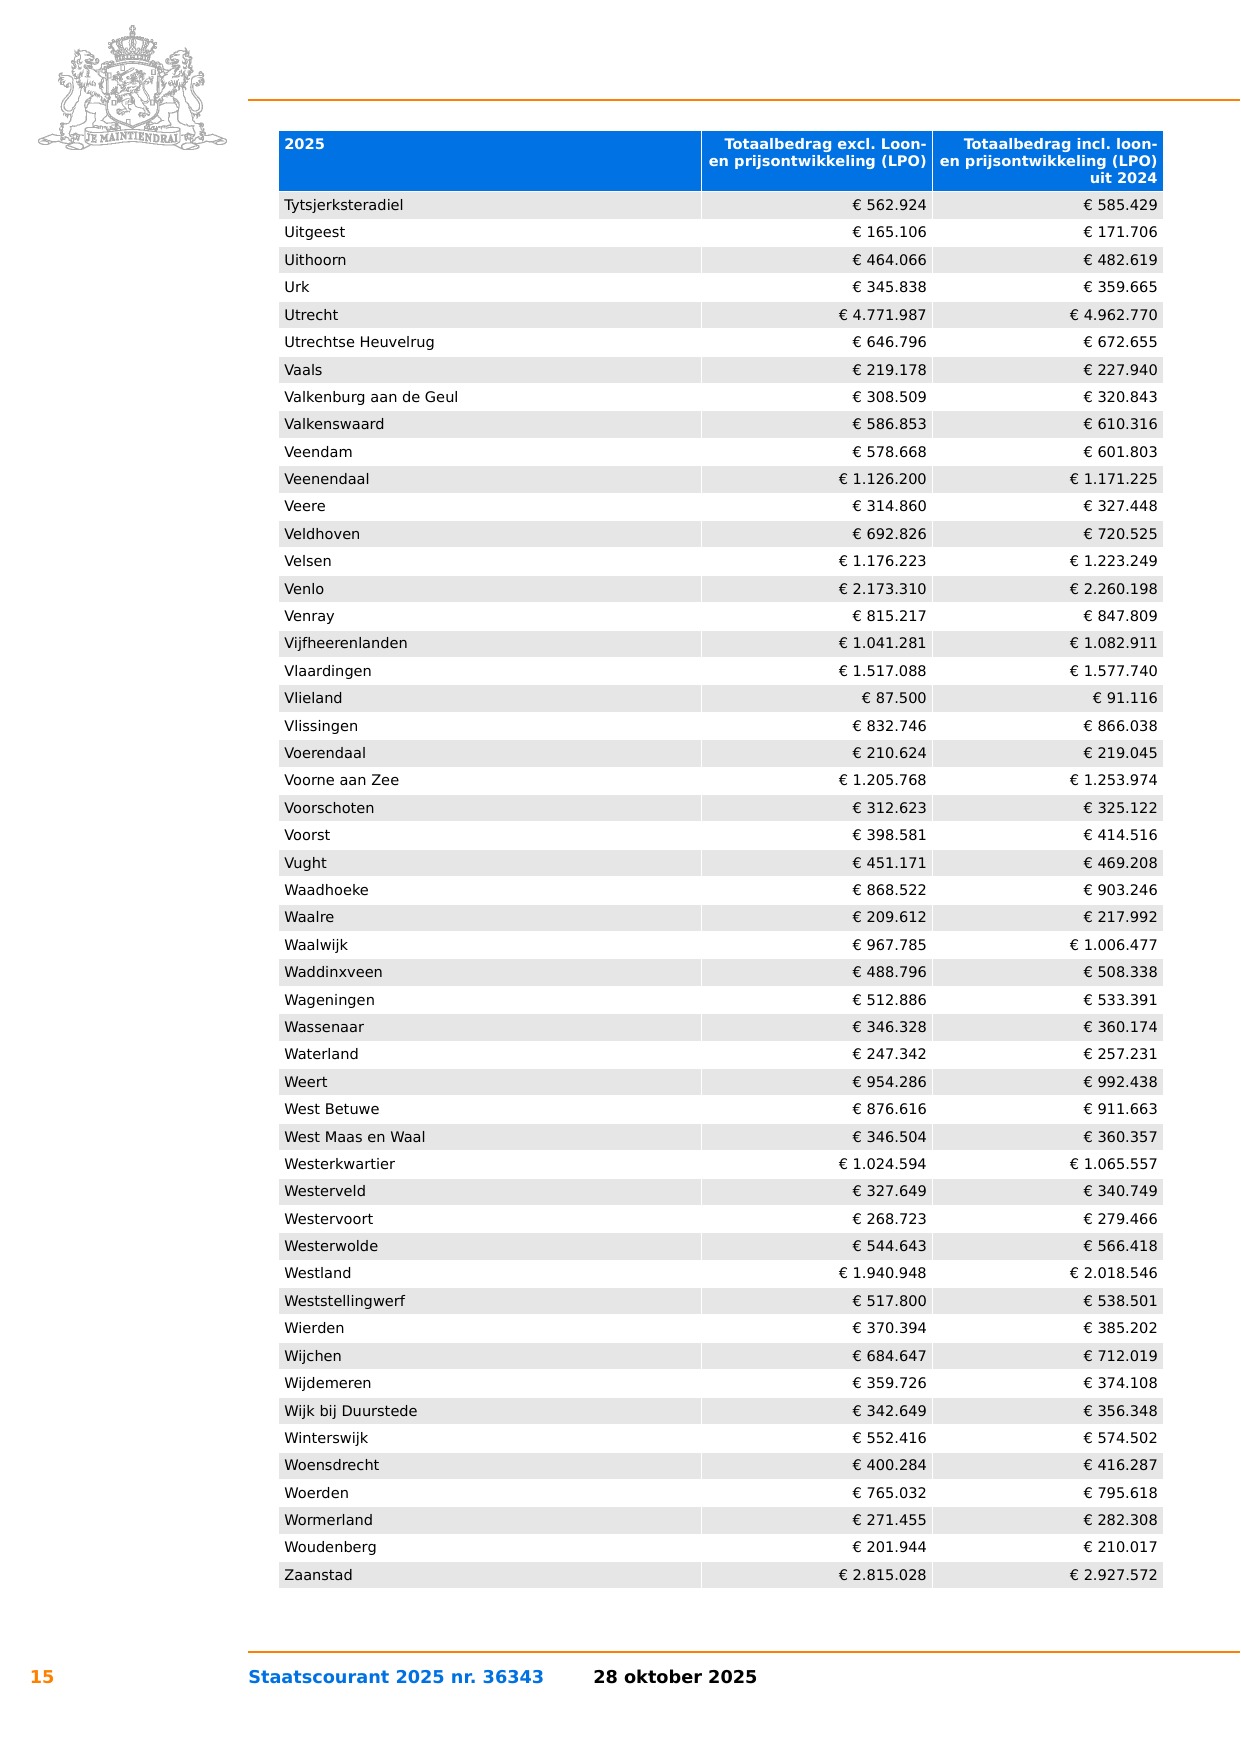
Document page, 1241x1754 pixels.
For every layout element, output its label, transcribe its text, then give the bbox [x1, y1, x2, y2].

table_cell € 1.041.281 [702, 631, 932, 657]
table_cell € 2.173.310 [702, 576, 932, 602]
table_cell Tytsjerksteradiel [279, 192, 701, 219]
table_cell € 967.785 [702, 932, 932, 958]
table_cell Uitgeest [279, 220, 701, 246]
table_cell € 400.284 [702, 1453, 932, 1479]
table_cell Waalre [279, 905, 701, 931]
table_cell Westerwolde [279, 1233, 701, 1260]
table_cell Veere [279, 494, 701, 520]
table_cell € 1.517.088 [702, 658, 932, 684]
table_cell Westland [279, 1261, 701, 1287]
table_cell € 517.800 [702, 1288, 932, 1314]
table_cell € 1.223.249 [933, 549, 1163, 575]
table_cell € 538.501 [933, 1288, 1163, 1314]
table_cell West Betuwe [279, 1096, 701, 1123]
table_cell € 247.342 [702, 1042, 932, 1068]
table_cell Vijfheerenlanden [279, 631, 701, 657]
table_cell € 533.391 [933, 987, 1163, 1013]
table_cell € 360.174 [933, 1014, 1163, 1041]
table_cell € 815.217 [702, 603, 932, 629]
table_cell Voorst [279, 823, 701, 849]
table_cell € 646.796 [702, 329, 932, 356]
table_cell € 227.940 [933, 357, 1163, 383]
table_cell € 87.500 [702, 685, 932, 712]
table_cell € 257.231 [933, 1042, 1163, 1068]
table_cell € 385.202 [933, 1316, 1163, 1342]
table_cell € 271.455 [702, 1507, 932, 1534]
table_cell Veendam [279, 439, 701, 465]
table_cell € 692.826 [702, 521, 932, 547]
table_cell € 578.668 [702, 439, 932, 465]
table_cell € 327.649 [702, 1179, 932, 1205]
table_cell € 712.019 [933, 1343, 1163, 1369]
table_cell € 171.706 [933, 220, 1163, 246]
table_cell € 282.308 [933, 1507, 1163, 1534]
table_cell € 217.992 [933, 905, 1163, 931]
table_cell € 585.429 [933, 192, 1163, 219]
table_cell Velsen [279, 549, 701, 575]
table_cell € 210.017 [933, 1535, 1163, 1561]
table_cell Venray [279, 603, 701, 629]
table_cell € 219.045 [933, 740, 1163, 767]
table_cell € 544.643 [702, 1233, 932, 1260]
table_cell Waadhoeke [279, 877, 701, 903]
table_cell € 866.038 [933, 713, 1163, 739]
table_cell € 308.509 [702, 384, 932, 410]
table_cell € 91.116 [933, 685, 1163, 712]
table_cell Woudenberg [279, 1535, 701, 1561]
table_cell € 414.516 [933, 823, 1163, 849]
table_cell € 398.581 [702, 823, 932, 849]
table_cell € 219.178 [702, 357, 932, 383]
table_cell € 684.647 [702, 1343, 932, 1369]
table_cell € 832.746 [702, 713, 932, 739]
table_cell € 360.357 [933, 1124, 1163, 1150]
table_cell Wijdemeren [279, 1370, 701, 1397]
table_cell Winterswijk [279, 1425, 701, 1451]
table_cell Wassenaar [279, 1014, 701, 1041]
table_cell € 2.927.572 [933, 1562, 1163, 1588]
table_cell Vaals [279, 357, 701, 383]
table_cell € 610.316 [933, 411, 1163, 438]
table_cell € 342.649 [702, 1398, 932, 1424]
table_cell € 482.619 [933, 247, 1163, 273]
table_cell € 512.886 [702, 987, 932, 1013]
table_cell Westerkwartier [279, 1151, 701, 1177]
table_cell Urk [279, 275, 701, 301]
table_cell € 720.525 [933, 521, 1163, 547]
table_cell € 312.623 [702, 795, 932, 821]
table_cell Wierden [279, 1316, 701, 1342]
table_cell € 1.065.557 [933, 1151, 1163, 1177]
table_cell Wormerland [279, 1507, 701, 1534]
table_cell Waterland [279, 1042, 701, 1068]
table_cell Vught [279, 850, 701, 876]
table_cell € 279.466 [933, 1206, 1163, 1232]
table_cell € 586.853 [702, 411, 932, 438]
table_cell € 868.522 [702, 877, 932, 903]
table_cell Valkenburg aan de Geul [279, 384, 701, 410]
table_cell Wijchen [279, 1343, 701, 1369]
table_cell Wageningen [279, 987, 701, 1013]
table_cell € 320.843 [933, 384, 1163, 410]
table_cell € 992.438 [933, 1069, 1163, 1095]
table_cell € 508.338 [933, 959, 1163, 986]
table_cell € 374.108 [933, 1370, 1163, 1397]
table_header Totaalbedrag excl. Loon- en prijsontwikkeling (LPO) [702, 131, 932, 191]
table_cell € 4.771.987 [702, 302, 932, 328]
table_cell € 903.246 [933, 877, 1163, 903]
table_cell € 566.418 [933, 1233, 1163, 1260]
table_cell € 165.106 [702, 220, 932, 246]
table_cell € 2.260.198 [933, 576, 1163, 602]
table_cell € 601.803 [933, 439, 1163, 465]
picture [38, 25, 227, 150]
table_cell € 201.944 [702, 1535, 932, 1561]
table_cell € 359.665 [933, 275, 1163, 301]
table_cell Utrechtse Heuvelrug [279, 329, 701, 356]
table_cell Wijk bij Duurstede [279, 1398, 701, 1424]
table_cell € 2.018.546 [933, 1261, 1163, 1287]
table_cell Waddinxveen [279, 959, 701, 986]
table_cell € 356.348 [933, 1398, 1163, 1424]
table_cell Uithoorn [279, 247, 701, 273]
table_cell € 1.205.768 [702, 768, 932, 794]
table_cell € 359.726 [702, 1370, 932, 1397]
table_cell Weststellingwerf [279, 1288, 701, 1314]
table_cell Zaanstad [279, 1562, 701, 1588]
table_cell € 1.024.594 [702, 1151, 932, 1177]
table_cell € 1.126.200 [702, 466, 932, 493]
table_cell Westerveld [279, 1179, 701, 1205]
table_cell Waalwijk [279, 932, 701, 958]
table_cell € 1.171.225 [933, 466, 1163, 493]
table_cell € 327.448 [933, 494, 1163, 520]
table_cell Veldhoven [279, 521, 701, 547]
table_cell € 1.006.477 [933, 932, 1163, 958]
table_cell Woerden [279, 1480, 701, 1506]
table_cell € 314.860 [702, 494, 932, 520]
table_cell € 451.171 [702, 850, 932, 876]
table_cell € 488.796 [702, 959, 932, 986]
table_cell € 552.416 [702, 1425, 932, 1451]
table_cell € 562.924 [702, 192, 932, 219]
table_cell Venlo [279, 576, 701, 602]
table_cell Veenendaal [279, 466, 701, 493]
table_cell Woensdrecht [279, 1453, 701, 1479]
table_cell € 911.663 [933, 1096, 1163, 1123]
table_cell € 209.612 [702, 905, 932, 931]
table_cell € 370.394 [702, 1316, 932, 1342]
table_cell € 1.940.948 [702, 1261, 932, 1287]
table_cell Vlieland [279, 685, 701, 712]
table_cell € 210.624 [702, 740, 932, 767]
table_cell € 574.502 [933, 1425, 1163, 1451]
table_cell € 345.838 [702, 275, 932, 301]
table_cell € 1.176.223 [702, 549, 932, 575]
table_cell Utrecht [279, 302, 701, 328]
table_cell € 1.082.911 [933, 631, 1163, 657]
table_cell Westervoort [279, 1206, 701, 1232]
table_cell € 1.577.740 [933, 658, 1163, 684]
table_cell € 765.032 [702, 1480, 932, 1506]
table_cell West Maas en Waal [279, 1124, 701, 1150]
table_cell € 954.286 [702, 1069, 932, 1095]
table_header 2025 [279, 131, 701, 191]
table_cell € 1.253.974 [933, 768, 1163, 794]
table_cell € 416.287 [933, 1453, 1163, 1479]
table_cell € 795.618 [933, 1480, 1163, 1506]
table_cell € 268.723 [702, 1206, 932, 1232]
table_cell € 325.122 [933, 795, 1163, 821]
table_cell € 464.066 [702, 247, 932, 273]
table_cell € 469.208 [933, 850, 1163, 876]
table_cell Valkenswaard [279, 411, 701, 438]
table_cell Voerendaal [279, 740, 701, 767]
table_cell Voorne aan Zee [279, 768, 701, 794]
table_cell € 876.616 [702, 1096, 932, 1123]
table_cell € 847.809 [933, 603, 1163, 629]
table_cell € 340.749 [933, 1179, 1163, 1205]
table_cell Vlaardingen [279, 658, 701, 684]
table_cell € 2.815.028 [702, 1562, 932, 1588]
table_cell Voorschoten [279, 795, 701, 821]
table_cell € 4.962.770 [933, 302, 1163, 328]
table_cell Weert [279, 1069, 701, 1095]
table_cell € 672.655 [933, 329, 1163, 356]
table_cell € 346.328 [702, 1014, 932, 1041]
table_header Totaalbedrag incl. loon- en prijsontwikkeling (LPO) uit 2024 [933, 131, 1163, 191]
table_cell € 346.504 [702, 1124, 932, 1150]
table_cell Vlissingen [279, 713, 701, 739]
